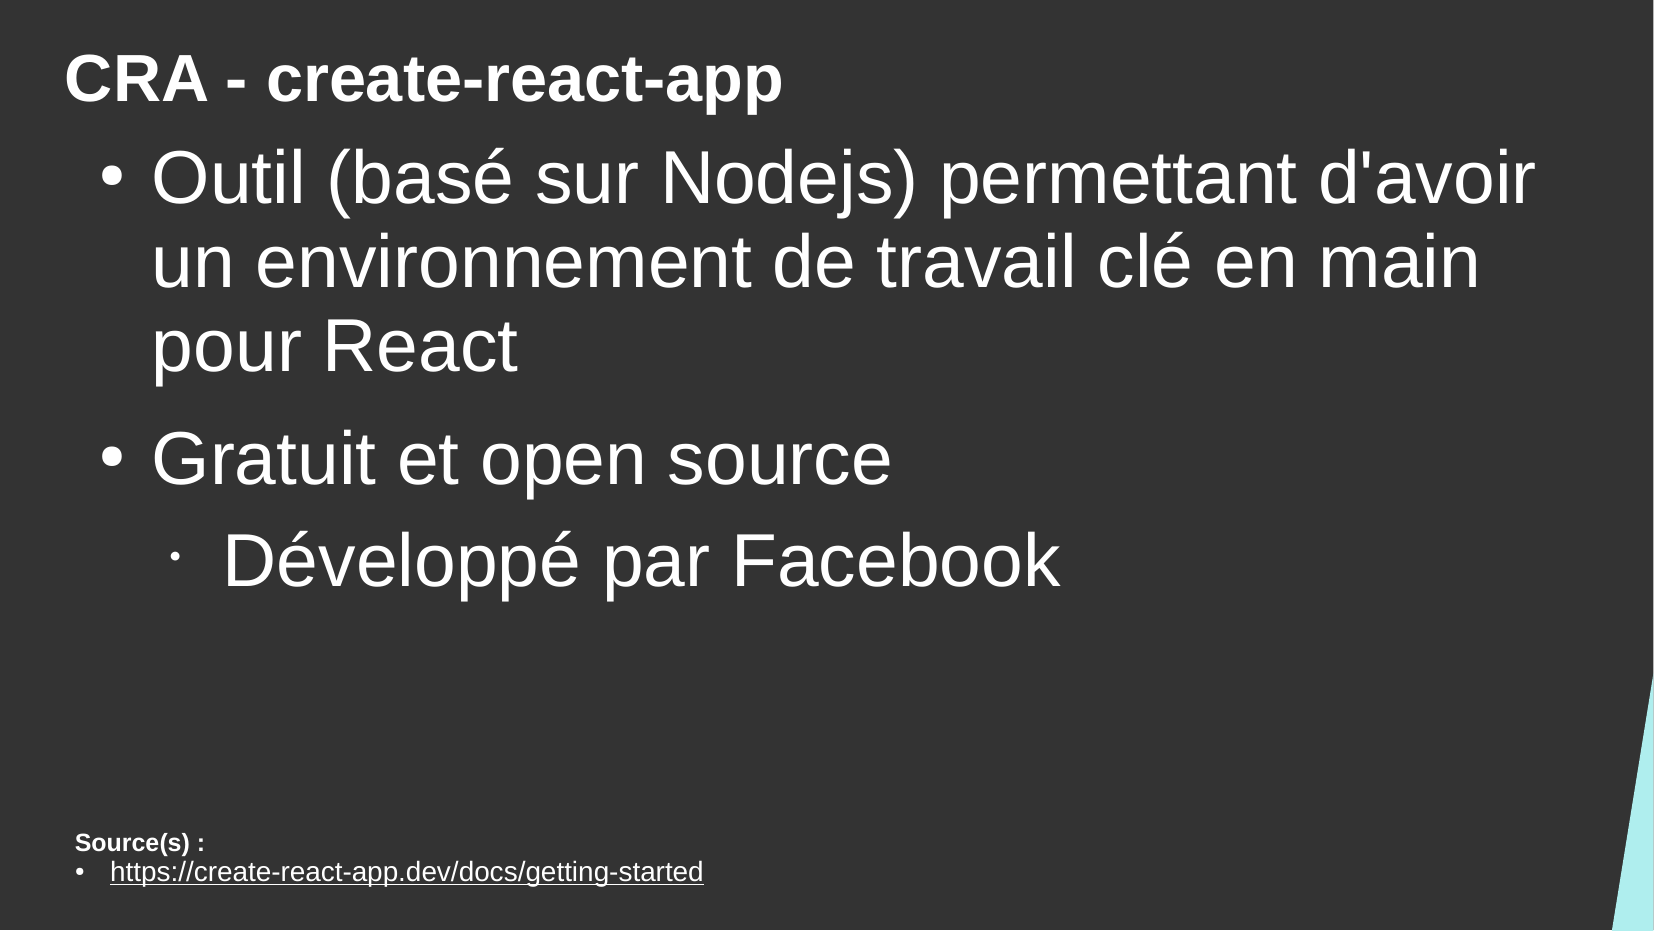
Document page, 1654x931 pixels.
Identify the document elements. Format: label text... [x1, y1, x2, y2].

text_box Source(s) : https://create-react-app.dev/docs/getting-started [60, 821, 898, 927]
title CRA - create-react-app [64, 40, 1635, 119]
list Outil (basé sur Nodejs) permettant d'avoir un environnement de travail clé en main pour React Gratuit et open source Développé par Facebook [80, 135, 1620, 745]
text_box [1611, 669, 1654, 931]
